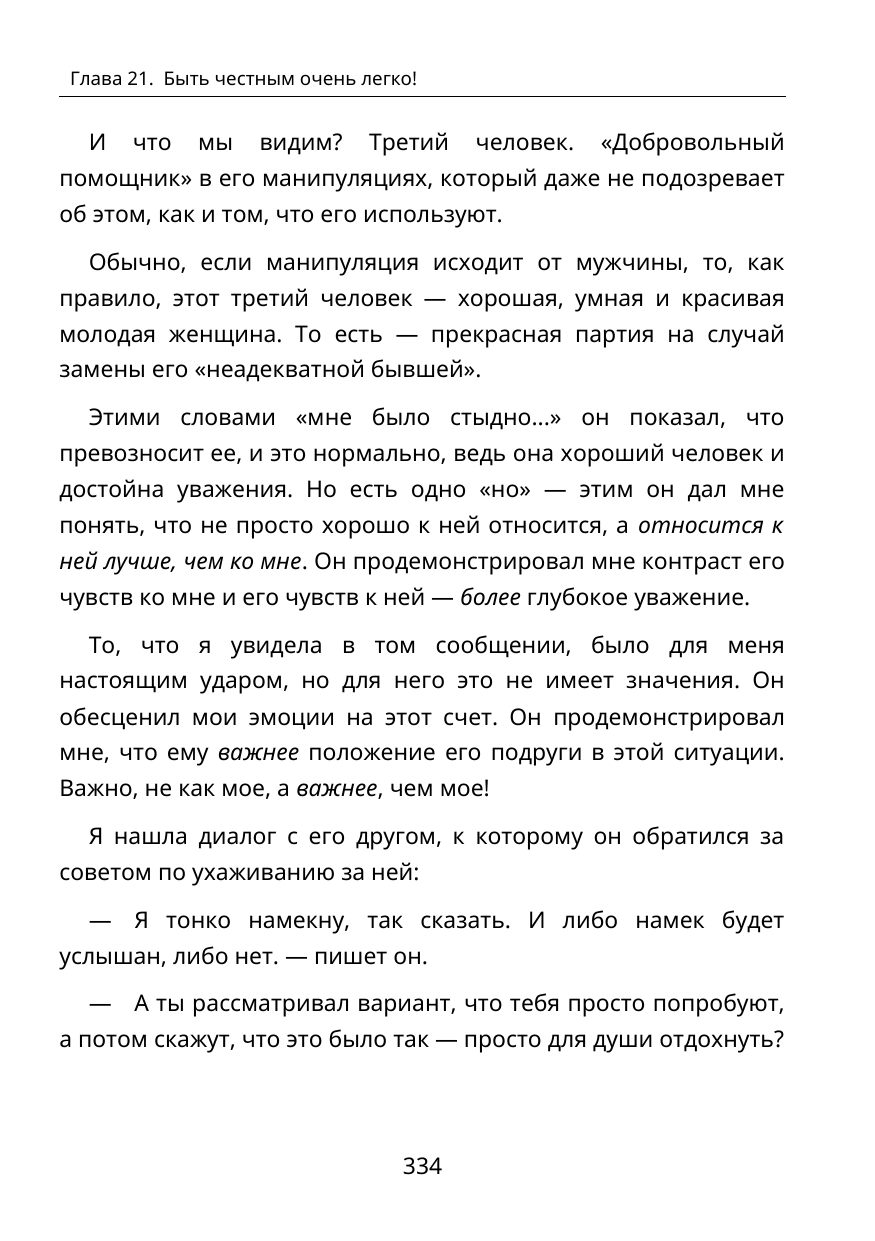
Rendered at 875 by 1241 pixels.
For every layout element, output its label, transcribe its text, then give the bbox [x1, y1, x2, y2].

list Я тонко намекну, так сказать. И либо намек будет услышан, либо нет. — пишет он. [59, 904, 786, 971]
text И что мы видим? Третий человек. «Добровольный помощник» в его манипуляциях, который даже не подозревает об этом, как и том, что его используют. [59, 126, 786, 229]
text Этими словами «мне было стыдно...» он показал, что превозносит ее, и это нормально, ведь она хороший человек и достойна уважения. Но есть одно «но» — этим он дал мне понять, что не просто хорошо к ней относится, а относится к ней лучше, чем ко мне. Он продемонстрировал мне контраст его чувств ко мне и его чувств к ней — более глубокое уважение. [59, 401, 786, 612]
list А ты рассматривал вариант, что тебя просто попробуют, а потом скажут, что это было так — просто для души отдохнуть? [59, 987, 786, 1054]
text Я нашла диалог с его другом, к которому он обратился за советом по ухаживанию за ней: [59, 820, 786, 887]
text Обычно, если манипуляция исходит от мужчины, то, как правило, этот третий человек — хорошая, умная и красивая молодая женщина. То есть — прекрасная партия на случай замены его «неадекватной бывшей». [59, 246, 786, 385]
text То, что я увидела в том сообщении, было для меня настоящим ударом, но для него это не имеет значения. Он обесценил мои эмоции на этот счет. Он продемонстрировал мне, что ему важнее положение его подруги в этой ситуации. Важно, не как мое, а важнее, чем мое! [59, 628, 786, 803]
